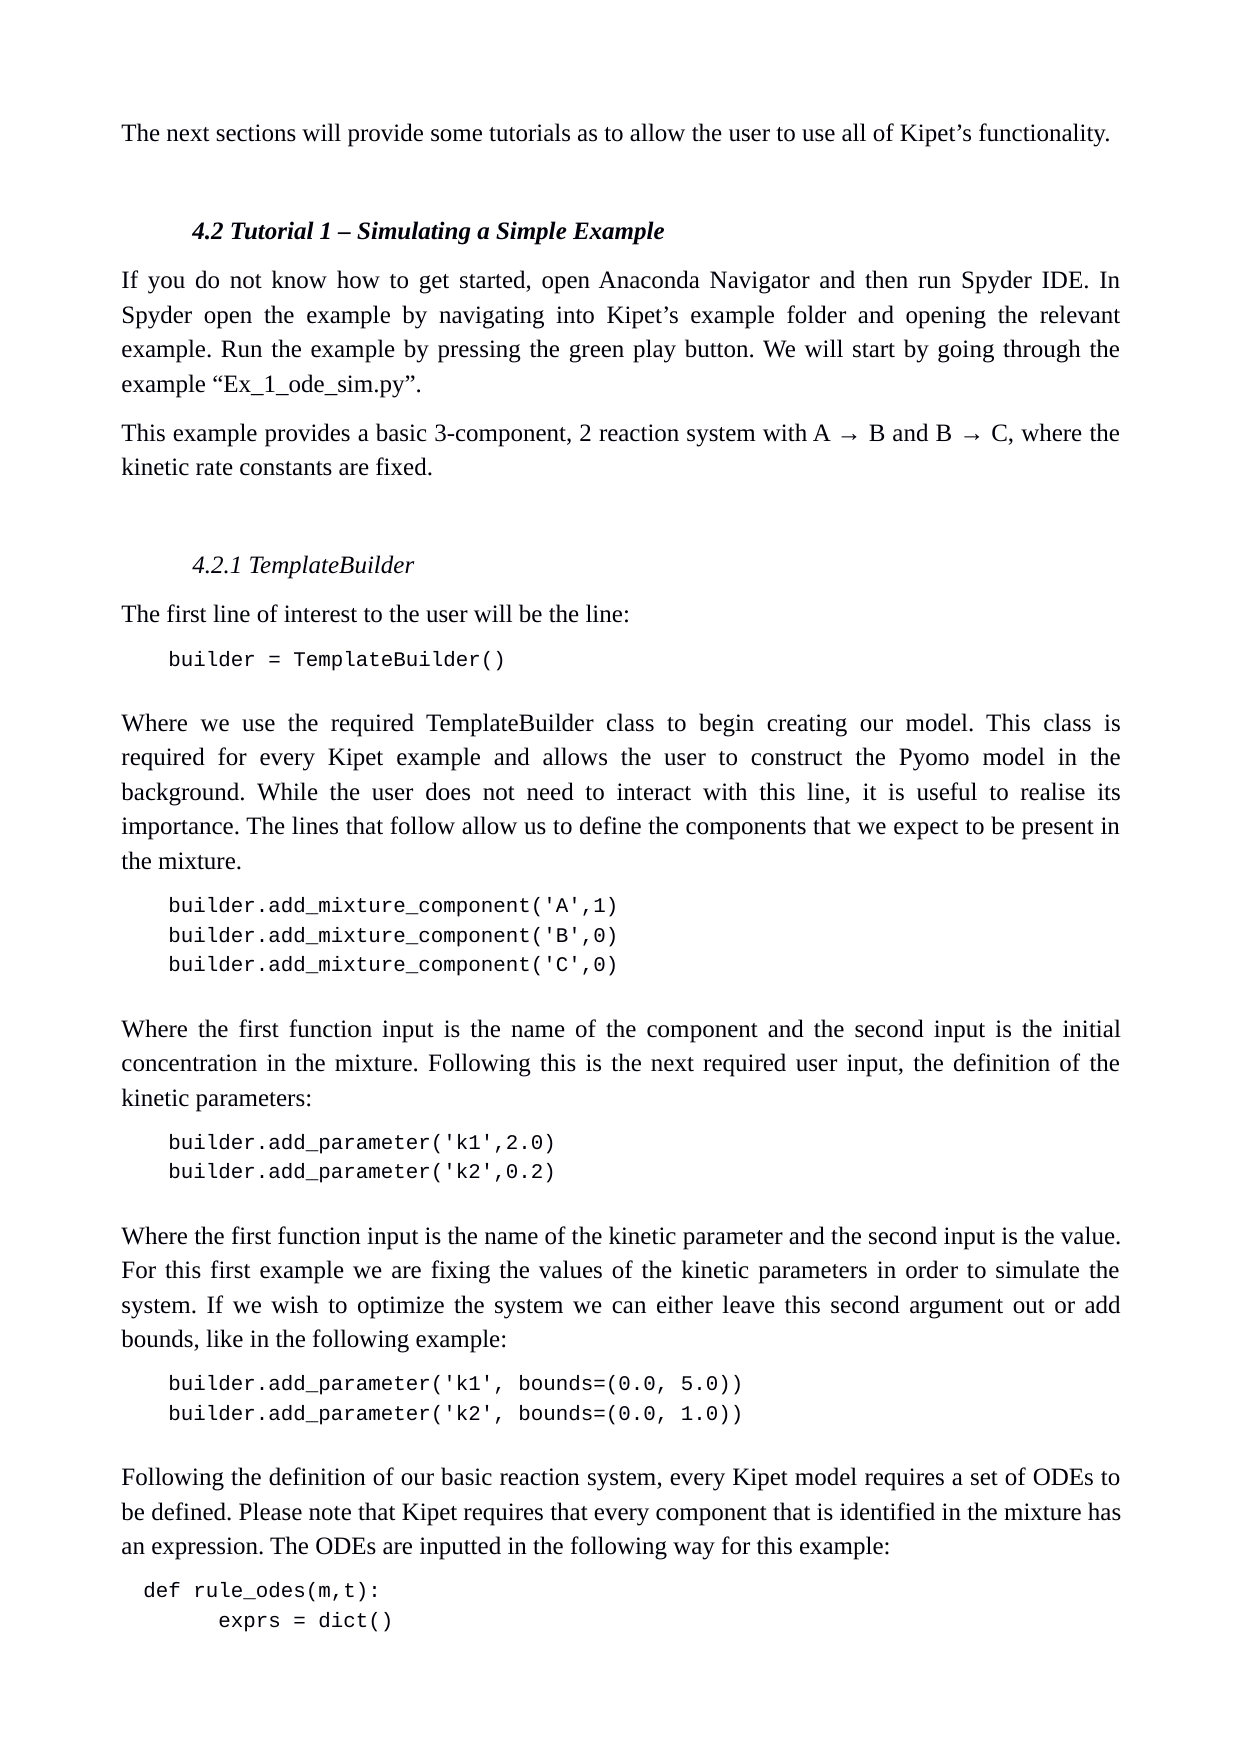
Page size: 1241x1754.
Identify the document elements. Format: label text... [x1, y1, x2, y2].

text 4.2 Tutorial 1 – Simulating a Simple Example [121, 216, 1122, 245]
text Where the first function input is the name of the kinetic parameter and the second input is the value. For this first example we are fixing the values of the kinetic parameters in order to simulate the system. If we wish to optimize the system we can either leave this second argument out or add bounds, like in the following example: [121, 1221, 1122, 1353]
text builder.add_parameter('k1',2.0) [118, 1132, 1116, 1155]
text builder = TemplateBuilder() [118, 648, 1116, 672]
text def rule_odes(m,t): [118, 1580, 1116, 1604]
text Where we use the required TemplateBuilder class to begin creating our model. This class is required for every Kipet example and allows the user to construct the Pyomo model in the background. While the user does not need to interact with this line, it is useful to realise its importance. The lines that follow allow us to define the components that we expect to be present in the mixture. [121, 708, 1122, 874]
text builder.add_parameter('k2',0.2) [118, 1161, 1116, 1185]
text If you do not know how to get started, open Anaconda Navigator and then run Spyder IDE. In Spyder open the example by navigating into Kipet’s example folder and opening the relevant example. Run the example by pressing the green play button. We will start by going through the example “Ex_1_ode_sim.py”. [121, 265, 1122, 397]
text 4.2.1 TemplateBuilder [121, 550, 1122, 579]
text Following the definition of our basic reaction system, every Kipet model requires a set of ODEs to be defined. Please note that Kipet requires that every component that is identified in the mixture has an expression. The ODEs are inputted in the following way for this example: [121, 1462, 1122, 1560]
text This example provides a basic 3-component, 2 reaction system with A → B and B → C, where the kinetic rate constants are fixed. [121, 418, 1122, 481]
text builder.add_mixture_component('C',0) [118, 954, 1116, 978]
text builder.add_parameter('k2', bounds=(0.0, 1.0)) [118, 1403, 1116, 1427]
text exprs = dict() [118, 1610, 1116, 1634]
text The next sections will provide some tutorials as to allow the user to use all of Kipet’s functionality. [121, 118, 1122, 147]
text builder.add_parameter('k1', bounds=(0.0, 5.0)) [118, 1373, 1116, 1397]
text builder.add_mixture_component('A',1) [118, 895, 1116, 918]
text builder.add_mixture_component('B',0) [118, 924, 1116, 948]
text Where the first function input is the name of the component and the second input is the initial concentration in the mixture. Following this is the next required user input, the definition of the kinetic parameters: [121, 1014, 1122, 1111]
text The first line of interest to the user will be the line: [121, 599, 1122, 628]
